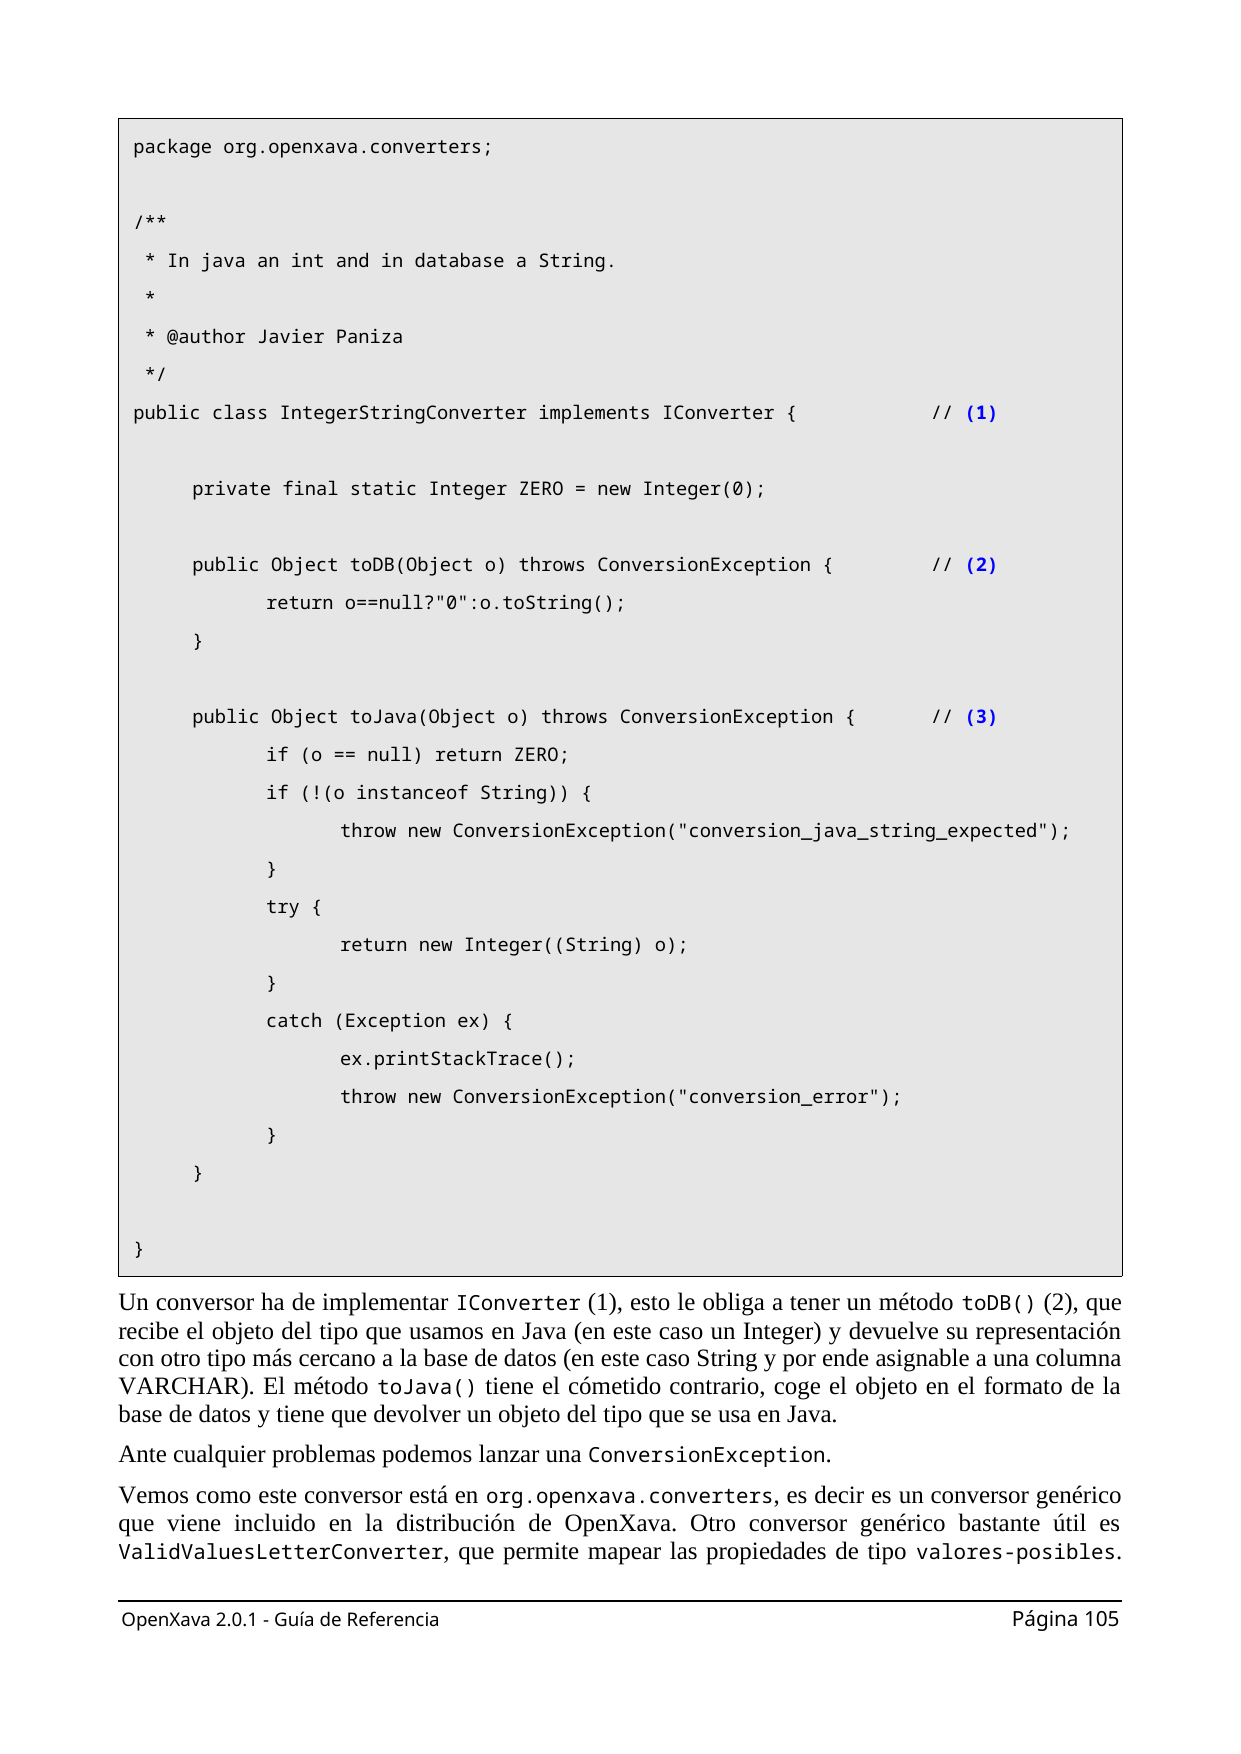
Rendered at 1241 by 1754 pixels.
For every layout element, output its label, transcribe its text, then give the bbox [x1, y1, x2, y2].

text return o==null?"0":o.toString(); [119, 574, 1122, 612]
text if (!(o instanceof String)) { [119, 764, 1122, 802]
text } [119, 1221, 1122, 1276]
text } [119, 841, 1122, 878]
text } [119, 1145, 1122, 1183]
text public class IntegerStringConverter implements IConverter { // (1) [119, 384, 1122, 422]
text public Object toJava(Object o) throws ConversionException { // (3) [119, 688, 1122, 726]
text Un conversor ha de implementar IConverter (1), esto le obliga a tener un método toDB() (2), que recibe el objeto del tipo que usamos en Java (en este caso un Integer) y devuelve su representación con otro tipo más cercano a la base de datos (en este caso String y por ende asignable a una columna VARCHAR). El método toJava() tiene el cómetido contrario, coge el objeto en el formato de la base de datos y tiene que devolver un objeto del tipo que se usa en Java. [118, 1288, 1122, 1428]
text public Object toDB(Object o) throws ConversionException { // (2) [119, 536, 1122, 574]
text package org.openxava.converters; [119, 119, 1122, 156]
text /** [119, 194, 1122, 232]
text if (o == null) return ZERO; [119, 726, 1122, 764]
text try { [119, 878, 1122, 917]
text private final static Integer ZERO = new Integer(0); [119, 460, 1122, 498]
text */ [119, 346, 1122, 384]
text Vemos como este conversor está en org.openxava.converters, es decir es un conversor genérico que viene incluido en la distribución de OpenXava. Otro conversor genérico bastante útil es ValidValuesLetterConverter, que permite mapear las propiedades de tipo valores-posibles. [118, 1481, 1122, 1566]
text * [119, 270, 1122, 308]
text throw new ConversionException("conversion_java_string_expected"); [119, 802, 1122, 841]
text throw new ConversionException("conversion_error"); [119, 1069, 1122, 1107]
text } [119, 612, 1122, 650]
text } [119, 1107, 1122, 1145]
text ex.printStackTrace(); [119, 1031, 1122, 1069]
text * In java an int and in database a String. [119, 232, 1122, 270]
text } [119, 954, 1122, 993]
text return new Integer((String) o); [119, 917, 1122, 954]
text Ante cualquier problemas podemos lanzar una ConversionException. [118, 1441, 1122, 1469]
text * @author Javier Paniza [119, 308, 1122, 346]
text catch (Exception ex) { [119, 993, 1122, 1031]
